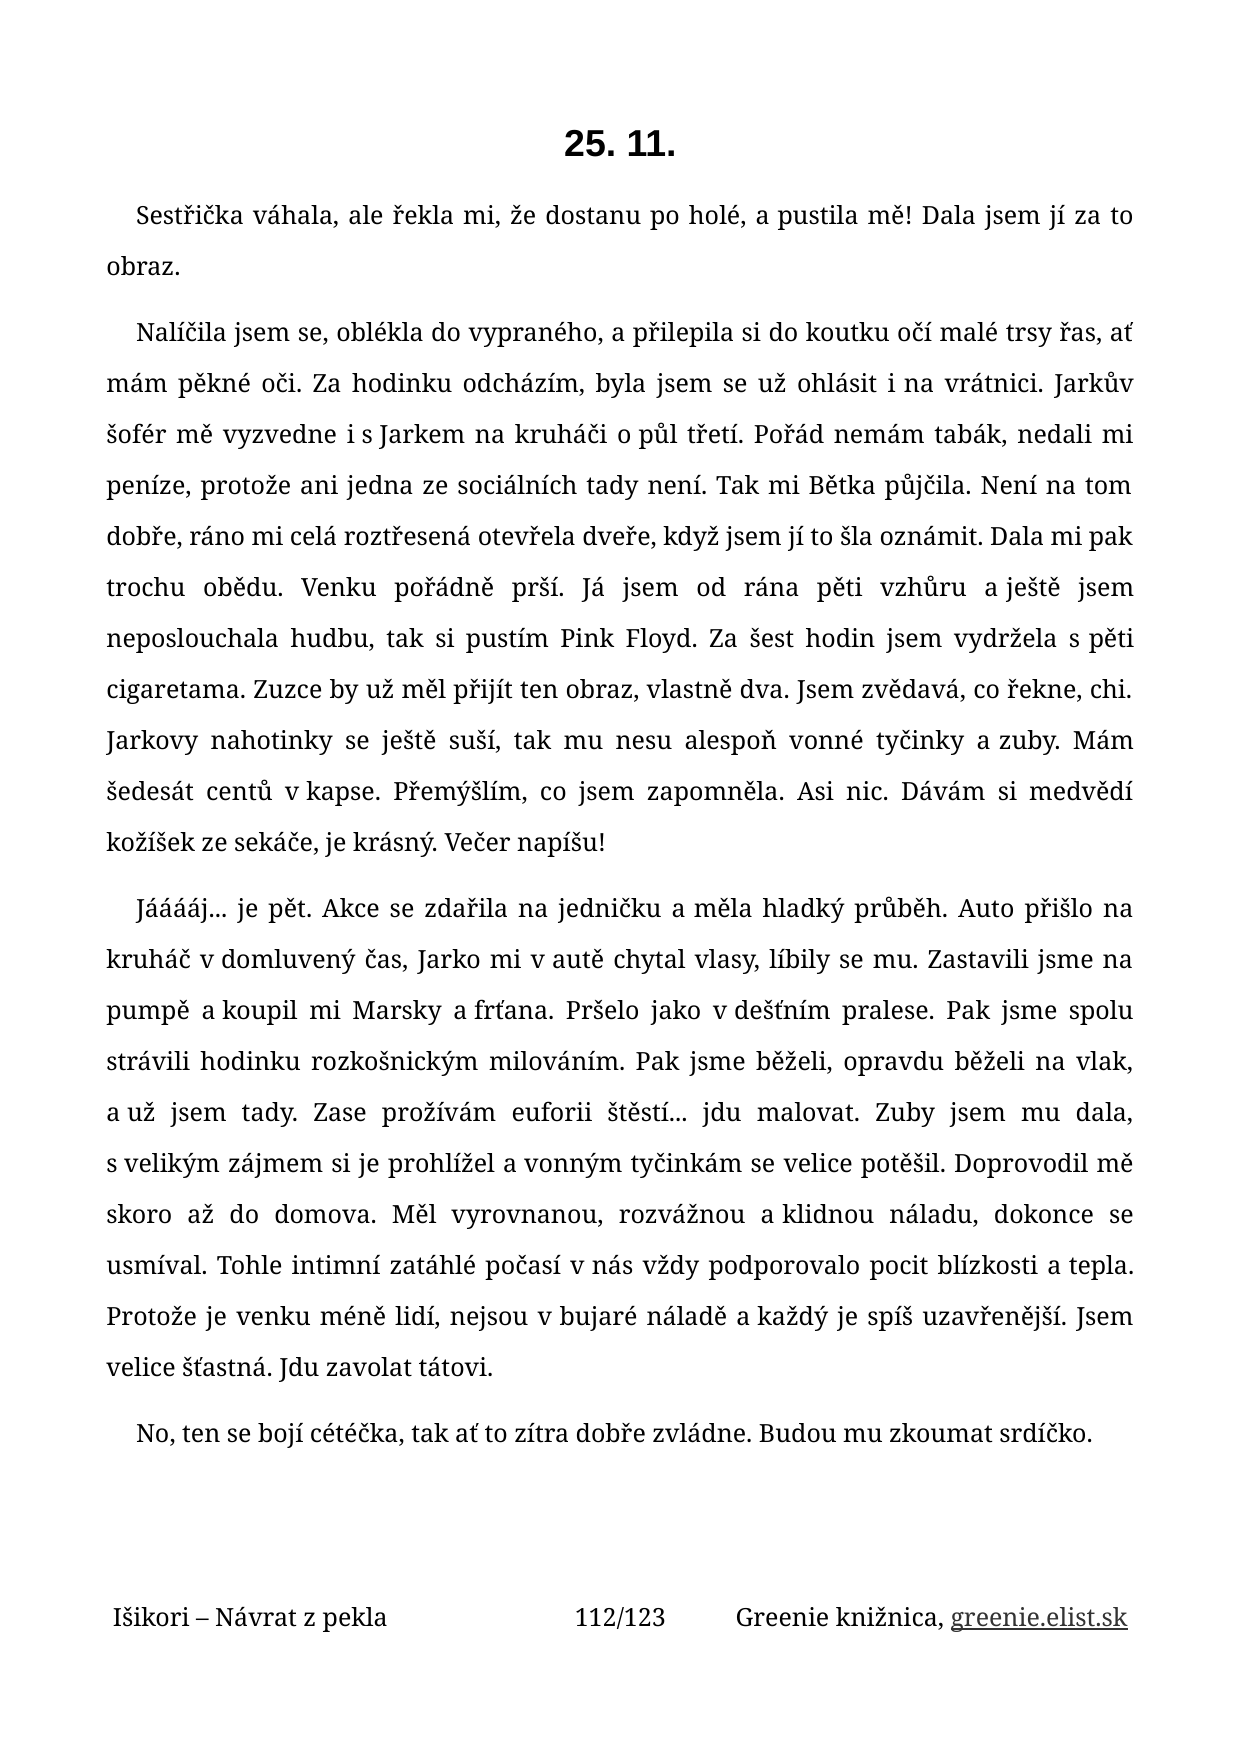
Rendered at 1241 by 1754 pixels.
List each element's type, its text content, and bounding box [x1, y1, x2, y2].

text Jááááj... je pět. Akce se zdařila na jedničku a měla hladký průběh. Auto přišlo na kruháč v domluvený čas, Jarko mi v autě chytal vlasy, líbily se mu. Zastavili jsme na pumpě a koupil mi Marsky a frťana. Pršelo jako v dešťním pralese. Pak jsme spolu strávili hodinku rozkošnickým milováním. Pak jsme běželi, opravdu běželi na vlak, a už jsem tady. Zase prožívám euforii štěstí... jdu malovat. Zuby jsem mu dala, s velikým zájmem si je prohlížel a vonným tyčinkám se velice potěšil. Doprovodil mě skoro až do domova. Měl vyrovnanou, rozvážnou a klidnou náladu, dokonce se usmíval. Tohle intimní zatáhlé počasí v nás vždy podporovalo pocit blízkosti a tepla. Protože je venku méně lidí, nejsou v bujaré náladě a každý je spíš uzavřenější. Jsem velice šťastná. Jdu zavolat tátovi. [106, 891, 1134, 1384]
text No, ten se bojí cétéčka, tak ať to zítra dobře zvládne. Budou mu zkoumat srdíčko. [106, 1416, 1134, 1450]
text Nalíčila jsem se, oblékla do vypraného, a přilepila si do koutku očí malé trsy řas, ať mám pěkné oči. Za hodinku odcházím, byla jsem se už ohlásit i na vrátnici. Jarkův šofér mě vyzvedne i s Jarkem na kruháči o půl třetí. Pořád nemám tabák, nedali mi peníze, protože ani jedna ze sociálních tady není. Tak mi Bětka půjčila. Není na tom dobře, ráno mi celá roztřesená otevřela dveře, když jsem jí to šla oznámit. Dala mi pak trochu obědu. Venku pořádně prší. Já jsem od rána pěti vzhůru a ještě jsem neposlouchala hudbu, tak si pustím Pink Floyd. Za šest hodin jsem vydržela s pěti cigaretama. Zuzce by už měl přijít ten obraz, vlastně dva. Jsem zvědavá, co řekne, chi. Jarkovy nahotinky se ještě suší, tak mu nesu alespoň vonné tyčinky a zuby. Mám šedesát centů v kapse. Přemýšlím, co jsem zapomněla. Asi nic. Dávám si medvědí kožíšek ze sekáče, je krásný. Večer napíšu! [106, 315, 1134, 859]
text Sestřička váhala, ale řekla mi, že dostanu po holé, a pustila mě! Dala jsem jí za to obraz. [106, 198, 1134, 283]
subtitle 25. 11. [106, 121, 1134, 164]
